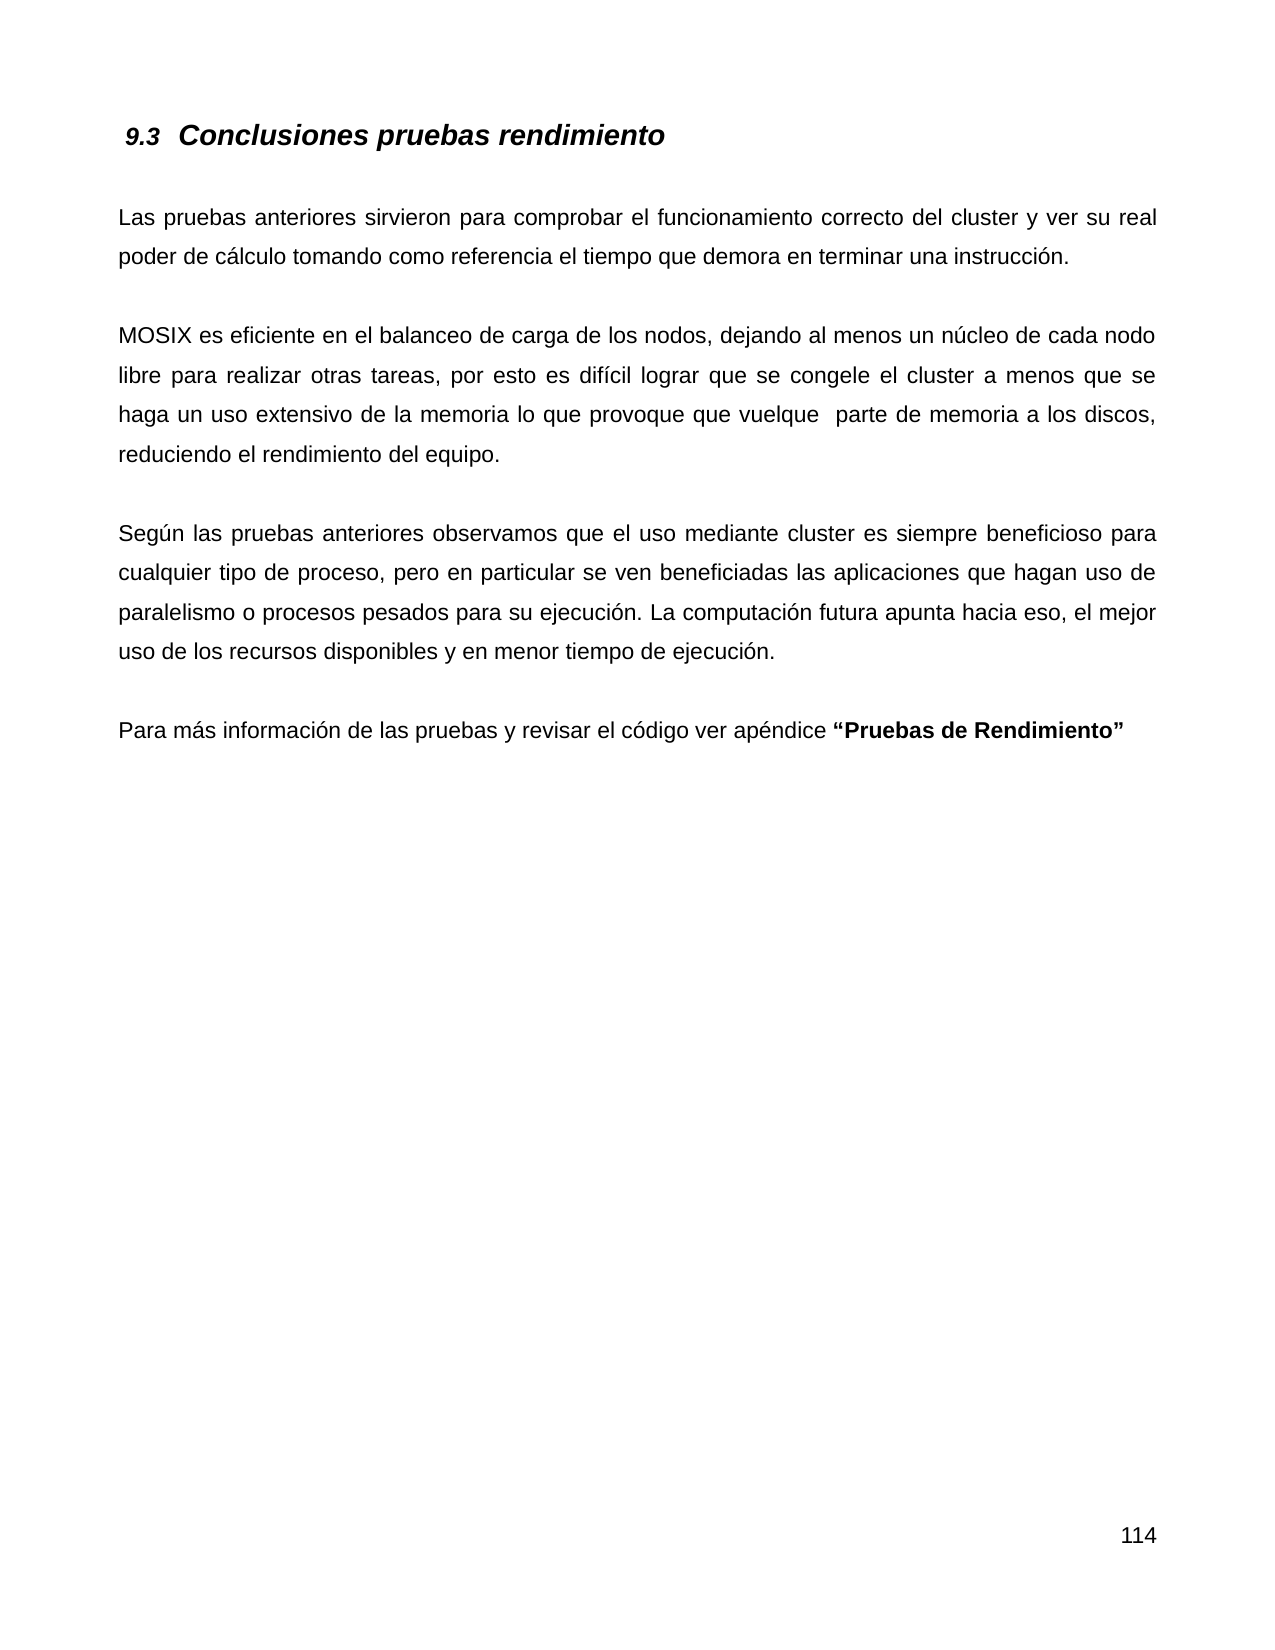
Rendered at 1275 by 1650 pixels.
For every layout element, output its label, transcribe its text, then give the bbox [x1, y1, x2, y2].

text Para más información de las pruebas y revisar el código ver apéndice “Pruebas de Rendimiento” [118, 717, 1157, 743]
subtitle Conclusiones pruebas rendimiento [118, 118, 1157, 152]
text MOSIX es eficiente en el balanceo de carga de los nodos, dejando al menos un núcleo de cada nodo libre para realizar otras tareas, por esto es difícil lograr que se congele el cluster a menos que se haga un uso extensivo de la memoria lo que provoque que vuelque parte de memoria a los discos, reduciendo el rendimiento del equipo. [118, 322, 1157, 467]
text Las pruebas anteriores sirvieron para comprobar el funcionamiento correcto del cluster y ver su real poder de cálculo tomando como referencia el tiempo que demora en terminar una instrucción. [118, 204, 1157, 269]
text Según las pruebas anteriores observamos que el uso mediante cluster es siempre beneficioso para cualquier tipo de proceso, pero en particular se ven beneficiadas las aplicaciones que hagan uso de paralelismo o procesos pesados para su ejecución. La computación futura apunta hacia eso, el mejor uso de los recursos disponibles y en menor tiempo de ejecución. [118, 519, 1157, 664]
